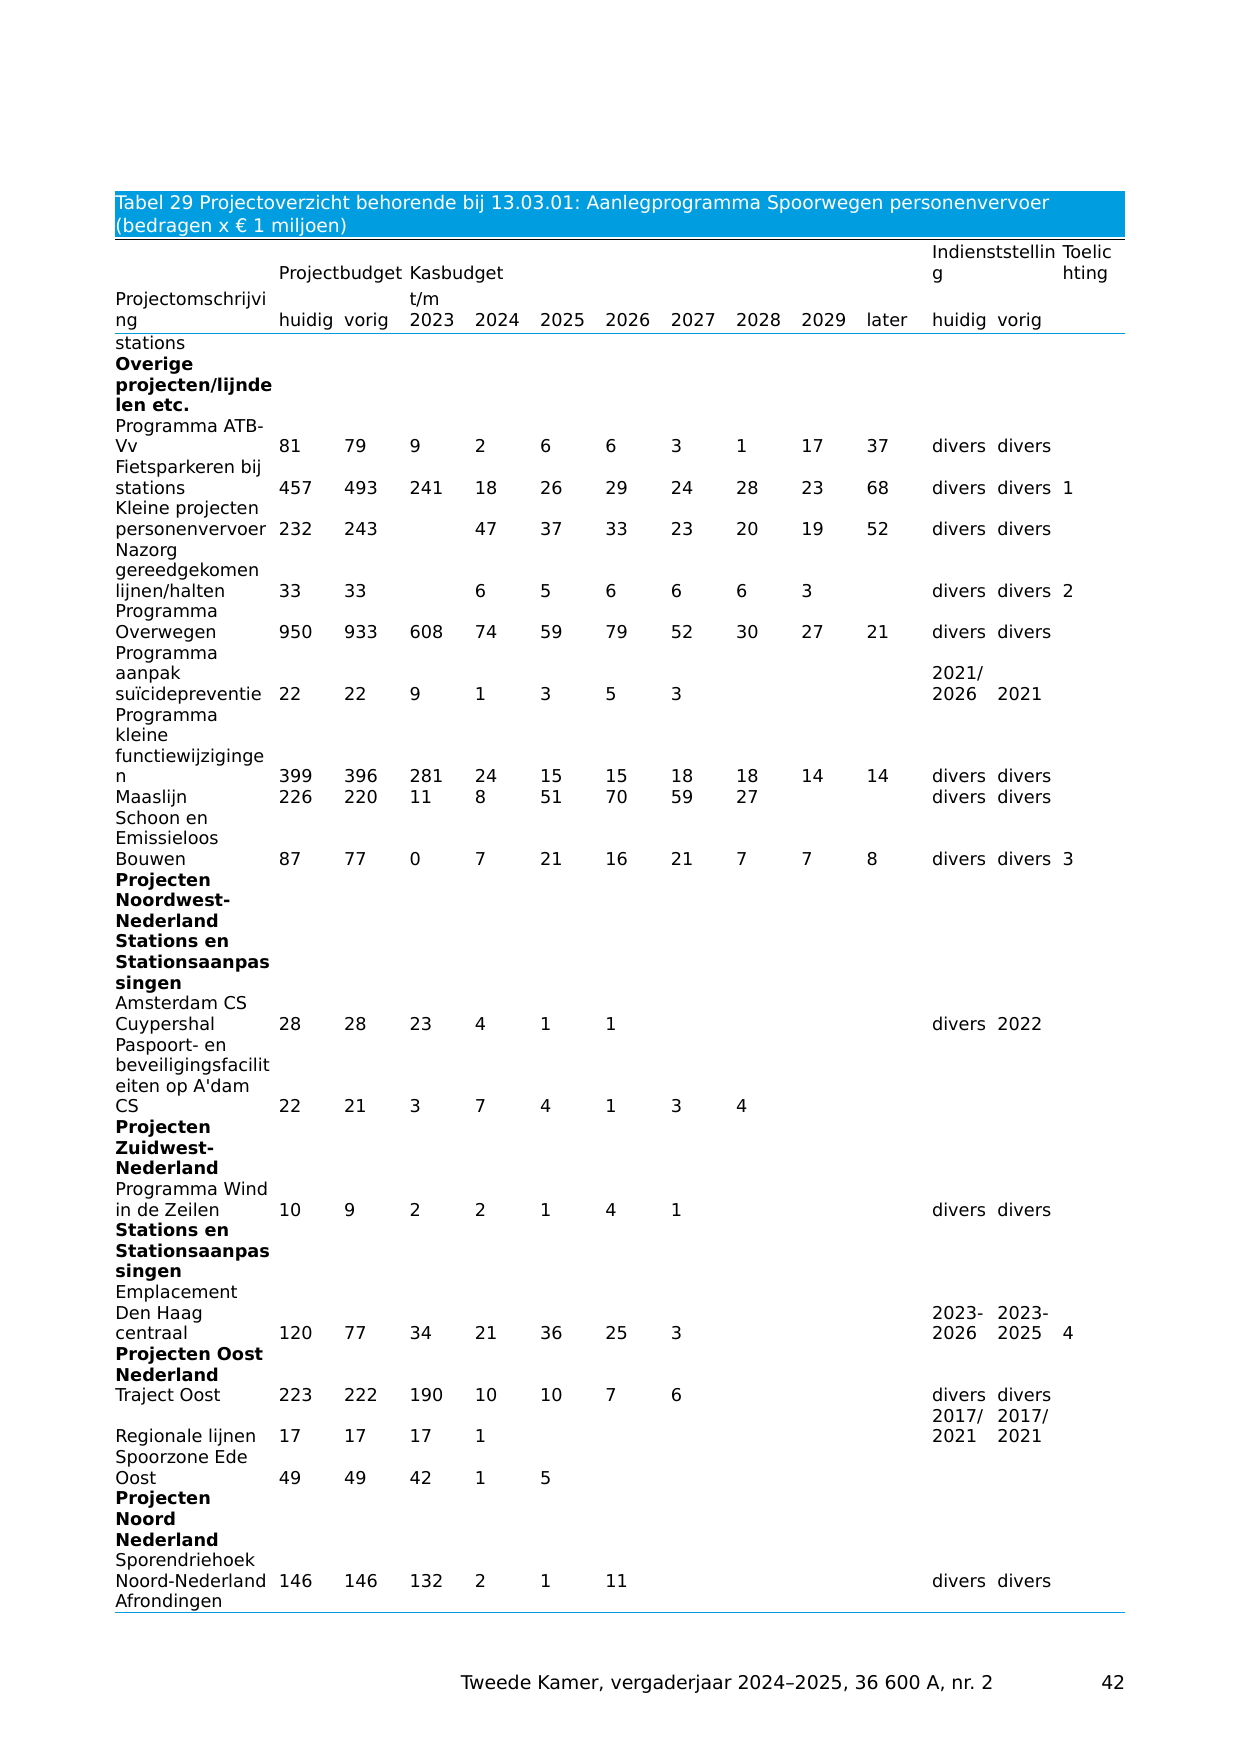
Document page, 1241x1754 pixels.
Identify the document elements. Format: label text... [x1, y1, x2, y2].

table_cell 21 [864, 601, 929, 643]
table_cell [864, 1179, 929, 1220]
table_cell [929, 334, 994, 354]
table_cell [929, 870, 994, 931]
table_cell 2 [472, 416, 537, 457]
table_cell [1060, 334, 1125, 354]
table_cell 81 [276, 416, 341, 457]
table_cell [668, 1591, 733, 1612]
table_cell 4 [472, 993, 537, 1034]
table_cell 28 [276, 993, 341, 1034]
table_cell [994, 1488, 1059, 1550]
table_cell [798, 1488, 863, 1550]
table_cell Kasbudget [406, 240, 929, 286]
table_cell 10 [276, 1179, 341, 1220]
table_cell [668, 1344, 733, 1385]
table_cell [864, 354, 929, 416]
table_cell divers [994, 457, 1059, 498]
table_cell 77 [341, 808, 406, 869]
table_cell 14 [798, 705, 863, 787]
table_cell 17 [276, 1406, 341, 1447]
table_cell [798, 1179, 863, 1220]
table_cell Afrondingen [115, 1591, 276, 1612]
table_cell [1060, 1117, 1125, 1179]
table_cell 4 [537, 1035, 602, 1117]
table_cell Programma kleine functiewijzigingen [115, 705, 276, 787]
table_cell divers [994, 416, 1059, 457]
table_cell [1060, 1591, 1125, 1612]
table_cell 17 [798, 416, 863, 457]
table_cell Nazorg gereedgekomen lijnen/halten [115, 540, 276, 601]
table_cell [602, 870, 668, 931]
table_cell [733, 1488, 798, 1550]
table_cell [668, 334, 733, 354]
table_cell 1 [733, 416, 798, 457]
table_cell [406, 1591, 472, 1612]
table_cell divers [994, 1550, 1059, 1591]
table_cell [798, 1117, 863, 1179]
table_cell Emplacement Den Haag centraal [115, 1282, 276, 1344]
table_cell 6 [668, 1385, 733, 1406]
table_cell [406, 931, 472, 993]
table_cell [668, 931, 733, 993]
table_cell 3 [668, 1035, 733, 1117]
table_cell 6 [733, 540, 798, 601]
table_cell [864, 1344, 929, 1385]
table_cell Projectomschrijving [115, 286, 276, 333]
table_cell [798, 334, 863, 354]
table_cell [341, 1488, 406, 1550]
table_cell Programma aanpak suïcidepreventie [115, 643, 276, 704]
table_cell [864, 540, 929, 601]
table_cell 10 [472, 1385, 537, 1406]
table_cell Indienststelling [929, 240, 1059, 286]
table_cell [668, 1550, 733, 1591]
table_cell 52 [864, 498, 929, 539]
table_cell 1 [668, 1179, 733, 1220]
table_cell 87 [276, 808, 341, 869]
table_cell 146 [341, 1550, 406, 1591]
table_cell [733, 1550, 798, 1591]
table_cell divers [929, 457, 994, 498]
table_cell 25 [602, 1282, 668, 1344]
table_cell 24 [668, 457, 733, 498]
table_cell [472, 1488, 537, 1550]
table_cell 3 [668, 416, 733, 457]
table_cell [537, 354, 602, 416]
table_cell [276, 1344, 341, 1385]
table_cell 2 [1060, 540, 1125, 601]
table_cell 16 [602, 808, 668, 869]
table_cell [1060, 1035, 1125, 1117]
table_cell divers [994, 540, 1059, 601]
table_cell divers [929, 1179, 994, 1220]
table_cell 2023-2025 [994, 1282, 1059, 1344]
table_cell [602, 1117, 668, 1179]
table_cell 1 [602, 993, 668, 1034]
table_cell [929, 1591, 994, 1612]
table_cell [406, 1344, 472, 1385]
table_cell 399 [276, 705, 341, 787]
table_cell 77 [341, 1282, 406, 1344]
table_cell [668, 354, 733, 416]
table_cell [406, 354, 472, 416]
table_cell 18 [733, 705, 798, 787]
table_cell Schoon en Emissieloos Bouwen [115, 808, 276, 869]
table_cell vorig [994, 286, 1059, 333]
table_cell 36 [537, 1282, 602, 1344]
table_cell [472, 1220, 537, 1282]
table_cell 6 [537, 416, 602, 457]
table_cell [994, 1117, 1059, 1179]
table_cell 1 [537, 993, 602, 1034]
table_cell 26 [537, 457, 602, 498]
table_cell Fietsparkeren bij stations [115, 457, 276, 498]
table_cell 457 [276, 457, 341, 498]
table_cell [537, 1591, 602, 1612]
table_cell t/m 2023 [406, 286, 472, 333]
table_cell 2 [472, 1550, 537, 1591]
table_cell 3 [668, 643, 733, 704]
table_cell [864, 1282, 929, 1344]
table_cell Projecten Zuidwest-Nederland [115, 1117, 276, 1179]
table_cell Programma ATB-Vv [115, 416, 276, 457]
table_cell Projectbudget [276, 240, 406, 286]
table_cell 9 [341, 1179, 406, 1220]
table_cell huidig [929, 286, 994, 333]
table_cell 223 [276, 1385, 341, 1406]
table_cell 11 [602, 1550, 668, 1591]
table_cell 2017/2021 [994, 1406, 1059, 1447]
table_cell Projecten Noord Nederland [115, 1488, 276, 1550]
table_cell [1060, 1385, 1125, 1406]
table_cell 950 [276, 601, 341, 643]
table_cell 493 [341, 457, 406, 498]
table_cell huidig [276, 286, 341, 333]
table_cell 6 [472, 540, 537, 601]
table_cell 7 [798, 808, 863, 869]
table_cell 146 [276, 1550, 341, 1591]
table_cell [472, 870, 537, 931]
table_cell 0 [406, 808, 472, 869]
table_cell 1 [1060, 457, 1125, 498]
table_cell [537, 334, 602, 354]
table_cell divers [929, 787, 994, 808]
table_cell 15 [602, 705, 668, 787]
table_cell 2021 [994, 643, 1059, 704]
table_cell divers [994, 1385, 1059, 1406]
table_cell [798, 1035, 863, 1117]
table_cell [733, 354, 798, 416]
table_cell [994, 870, 1059, 931]
table_cell 220 [341, 787, 406, 808]
table_cell [1060, 1220, 1125, 1282]
table_cell [341, 1591, 406, 1612]
table_cell [929, 1035, 994, 1117]
table_cell divers [994, 498, 1059, 539]
table_cell [864, 931, 929, 993]
table_cell 52 [668, 601, 733, 643]
table_cell [276, 334, 341, 354]
table_cell divers [994, 705, 1059, 787]
table_cell Spoorzone Ede Oost [115, 1447, 276, 1488]
table_cell [798, 931, 863, 993]
table_cell 2025 [537, 286, 602, 333]
table_cell 11 [406, 787, 472, 808]
table_cell [341, 1117, 406, 1179]
table_cell [864, 870, 929, 931]
table_cell [406, 870, 472, 931]
table_cell [798, 1406, 863, 1447]
table_cell Stations en Stationsaanpassingen [115, 931, 276, 993]
table_cell 49 [341, 1447, 406, 1488]
table_cell Stations en Stationsaanpassingen [115, 1220, 276, 1282]
table_cell [733, 1117, 798, 1179]
table_cell [1060, 1447, 1125, 1488]
table_cell 28 [341, 993, 406, 1034]
table_cell 1 [537, 1550, 602, 1591]
table_cell [602, 1447, 668, 1488]
table_cell [733, 931, 798, 993]
table_cell 120 [276, 1282, 341, 1344]
table_cell [733, 1179, 798, 1220]
table_cell divers [929, 808, 994, 869]
table_cell 5 [602, 643, 668, 704]
table_cell [733, 334, 798, 354]
table_cell 3 [798, 540, 863, 601]
table_cell 226 [276, 787, 341, 808]
table_cell Maaslijn [115, 787, 276, 808]
table_cell 33 [341, 540, 406, 601]
table_cell [602, 1406, 668, 1447]
table_cell 7 [472, 1035, 537, 1117]
table_cell [864, 1550, 929, 1591]
table_cell [1060, 601, 1125, 643]
table_cell 28 [733, 457, 798, 498]
table_cell 21 [537, 808, 602, 869]
table_cell 68 [864, 457, 929, 498]
table_cell Projecten Oost Nederland [115, 1344, 276, 1385]
table_cell 3 [406, 1035, 472, 1117]
table_cell 8 [472, 787, 537, 808]
table_cell 6 [668, 540, 733, 601]
table_cell 2017/2021 [929, 1406, 994, 1447]
table_cell vorig [341, 286, 406, 333]
table_cell 1 [602, 1035, 668, 1117]
table_cell [994, 1035, 1059, 1117]
table_cell [472, 1117, 537, 1179]
table_cell [406, 1117, 472, 1179]
table_cell [276, 1117, 341, 1179]
table_cell [733, 1447, 798, 1488]
table_cell 8 [864, 808, 929, 869]
table_cell Overige projecten/lijndelen etc. [115, 354, 276, 416]
table_cell 15 [537, 705, 602, 787]
table_cell [864, 1117, 929, 1179]
table_cell [537, 1406, 602, 1447]
table_cell 37 [537, 498, 602, 539]
table_cell [733, 1385, 798, 1406]
table_cell [537, 1220, 602, 1282]
table_cell [341, 1344, 406, 1385]
table_cell [864, 1220, 929, 1282]
table_cell [864, 1488, 929, 1550]
table_cell [864, 1035, 929, 1117]
table_cell 79 [602, 601, 668, 643]
table_cell [994, 1447, 1059, 1488]
table_cell [341, 931, 406, 993]
table_cell [537, 870, 602, 931]
table_cell [1060, 354, 1125, 416]
table_cell [276, 1591, 341, 1612]
table_cell 2024 [472, 286, 537, 333]
table_cell 2 [472, 1179, 537, 1220]
table_cell divers [929, 1385, 994, 1406]
table_cell [341, 870, 406, 931]
table_cell 6 [602, 540, 668, 601]
table_cell Programma Overwegen [115, 601, 276, 643]
table_cell [406, 334, 472, 354]
table_cell divers [994, 808, 1059, 869]
table_cell [994, 931, 1059, 993]
table_cell divers [929, 416, 994, 457]
table_cell [406, 540, 472, 601]
table_cell 30 [733, 601, 798, 643]
table_cell divers [994, 787, 1059, 808]
table_cell 47 [472, 498, 537, 539]
table_cell 27 [798, 601, 863, 643]
table_cell divers [994, 1179, 1059, 1220]
table_cell [341, 354, 406, 416]
table_cell 14 [864, 705, 929, 787]
table_cell 3 [537, 643, 602, 704]
table_cell [798, 1220, 863, 1282]
table_cell 49 [276, 1447, 341, 1488]
table_cell [798, 643, 863, 704]
table_cell [1060, 993, 1125, 1034]
table_cell [537, 931, 602, 993]
table_cell 7 [733, 808, 798, 869]
table_cell [929, 1220, 994, 1282]
table_cell [798, 1550, 863, 1591]
table_cell 17 [406, 1406, 472, 1447]
table_cell [537, 1344, 602, 1385]
table_cell 22 [276, 1035, 341, 1117]
table_cell 222 [341, 1385, 406, 1406]
table_cell [341, 1220, 406, 1282]
table_cell [864, 643, 929, 704]
table_cell [1060, 1179, 1125, 1220]
table_cell Regionale lijnen [115, 1406, 276, 1447]
table_cell 2 [406, 1179, 472, 1220]
table_cell 22 [341, 643, 406, 704]
table_cell [1060, 787, 1125, 808]
table_cell 42 [406, 1447, 472, 1488]
table_cell [472, 1591, 537, 1612]
table_cell [1060, 705, 1125, 787]
table_cell [276, 931, 341, 993]
table_cell [864, 1447, 929, 1488]
table_cell 396 [341, 705, 406, 787]
table_cell [1060, 416, 1125, 457]
table_cell divers [929, 993, 994, 1034]
table_cell 1 [472, 1406, 537, 1447]
table_cell [537, 1117, 602, 1179]
table_cell 70 [602, 787, 668, 808]
table_cell 18 [668, 705, 733, 787]
table_cell 1 [472, 643, 537, 704]
table_cell [733, 1591, 798, 1612]
table_cell divers [929, 540, 994, 601]
table_cell 22 [276, 643, 341, 704]
table_cell 18 [472, 457, 537, 498]
table_cell [1060, 1550, 1125, 1591]
table_cell 4 [602, 1179, 668, 1220]
table_cell [1060, 1488, 1125, 1550]
table_cell [668, 1488, 733, 1550]
table_cell 2022 [994, 993, 1059, 1034]
table_cell [668, 1406, 733, 1447]
table_cell [115, 240, 276, 286]
table_cell [668, 1447, 733, 1488]
table_cell 27 [733, 787, 798, 808]
table_cell [668, 1220, 733, 1282]
table_cell 7 [472, 808, 537, 869]
table_cell [602, 1591, 668, 1612]
table_cell 5 [537, 540, 602, 601]
table_cell 3 [1060, 808, 1125, 869]
table_cell [276, 354, 341, 416]
table_cell 281 [406, 705, 472, 787]
table_cell [798, 787, 863, 808]
table_cell [1060, 870, 1125, 931]
table_cell 23 [798, 457, 863, 498]
table_cell 59 [537, 601, 602, 643]
table_cell [537, 1488, 602, 1550]
table_cell 59 [668, 787, 733, 808]
table_cell [929, 1488, 994, 1550]
table_cell [929, 931, 994, 993]
table_cell 1 [472, 1447, 537, 1488]
table_cell 19 [798, 498, 863, 539]
table_cell [798, 1385, 863, 1406]
table_cell 5 [537, 1447, 602, 1488]
table_cell [733, 1344, 798, 1385]
table_cell [798, 993, 863, 1034]
table_cell [798, 1447, 863, 1488]
table_cell 9 [406, 416, 472, 457]
table_cell 2026 [602, 286, 668, 333]
table_cell [798, 1282, 863, 1344]
table_cell Amsterdam CS Cuypershal [115, 993, 276, 1034]
table_cell [798, 1591, 863, 1612]
table_cell 2028 [733, 286, 798, 333]
table_cell [929, 1117, 994, 1179]
table_cell 2029 [798, 286, 863, 333]
table_cell 4 [1060, 1282, 1125, 1344]
table_cell [994, 334, 1059, 354]
table_cell [929, 354, 994, 416]
table_cell [276, 1488, 341, 1550]
table_cell [798, 1344, 863, 1385]
table_cell [472, 931, 537, 993]
table_cell 933 [341, 601, 406, 643]
table_cell Sporendriehoek Noord-Nederland [115, 1550, 276, 1591]
table_cell [341, 334, 406, 354]
table_cell Toelichting [1060, 240, 1125, 286]
table_cell 608 [406, 601, 472, 643]
table_cell [864, 993, 929, 1034]
table_cell 1 [537, 1179, 602, 1220]
table_cell 74 [472, 601, 537, 643]
table_cell stations [115, 334, 276, 354]
table_cell [864, 334, 929, 354]
table_cell 190 [406, 1385, 472, 1406]
table_cell [602, 1344, 668, 1385]
table_cell [733, 1406, 798, 1447]
table_cell 6 [602, 416, 668, 457]
table_cell Traject Oost [115, 1385, 276, 1406]
table_cell [1060, 498, 1125, 539]
table_cell [733, 1282, 798, 1344]
table_cell 29 [602, 457, 668, 498]
table_cell 132 [406, 1550, 472, 1591]
table_cell [668, 870, 733, 931]
table_cell [1060, 286, 1125, 333]
table_cell [668, 1117, 733, 1179]
table_cell [1060, 1406, 1125, 1447]
table_cell [472, 354, 537, 416]
table_cell 232 [276, 498, 341, 539]
table_cell [276, 1220, 341, 1282]
table_cell [602, 931, 668, 993]
table_cell Programma Wind in de Zeilen [115, 1179, 276, 1220]
table_cell later [864, 286, 929, 333]
table_cell 21 [668, 808, 733, 869]
table_cell 24 [472, 705, 537, 787]
table_cell 9 [406, 643, 472, 704]
table_cell [602, 1220, 668, 1282]
table_cell Paspoort- en beveiligingsfaciliteiten op A'dam CS [115, 1035, 276, 1117]
table_cell 34 [406, 1282, 472, 1344]
table_cell [406, 1220, 472, 1282]
table_cell 21 [472, 1282, 537, 1344]
table_cell [864, 1406, 929, 1447]
table_cell 23 [406, 993, 472, 1034]
table_cell [798, 870, 863, 931]
table_cell 23 [668, 498, 733, 539]
table_cell [929, 1344, 994, 1385]
table_cell 20 [733, 498, 798, 539]
table_cell [864, 1385, 929, 1406]
table_cell 2021/2026 [929, 643, 994, 704]
table_cell 21 [341, 1035, 406, 1117]
table_cell divers [929, 705, 994, 787]
table_cell [929, 1447, 994, 1488]
table_cell [733, 993, 798, 1034]
table_cell divers [929, 1550, 994, 1591]
table_cell [406, 498, 472, 539]
table_cell 33 [602, 498, 668, 539]
table_cell [406, 1488, 472, 1550]
table_cell [1060, 1344, 1125, 1385]
table_cell [602, 1488, 668, 1550]
table_cell divers [929, 601, 994, 643]
table_cell 4 [733, 1035, 798, 1117]
table_cell 79 [341, 416, 406, 457]
table_cell [864, 1591, 929, 1612]
table_cell 37 [864, 416, 929, 457]
table_cell [798, 354, 863, 416]
table_cell 7 [602, 1385, 668, 1406]
table_cell [1060, 643, 1125, 704]
table_cell [276, 870, 341, 931]
table_cell 17 [341, 1406, 406, 1447]
table_cell 10 [537, 1385, 602, 1406]
table_cell 51 [537, 787, 602, 808]
table_cell 241 [406, 457, 472, 498]
table_cell [668, 993, 733, 1034]
table_cell divers [929, 498, 994, 539]
table_cell [733, 1220, 798, 1282]
table_cell [994, 1591, 1059, 1612]
table_cell [472, 334, 537, 354]
table_cell Projecten Noordwest-Nederland [115, 870, 276, 931]
table_cell 2027 [668, 286, 733, 333]
table_cell [864, 787, 929, 808]
table_cell [602, 334, 668, 354]
table_cell 2023-2026 [929, 1282, 994, 1344]
table_cell 3 [668, 1282, 733, 1344]
table_cell divers [994, 601, 1059, 643]
table_cell [994, 1344, 1059, 1385]
table_cell 243 [341, 498, 406, 539]
table_cell [994, 354, 1059, 416]
table_cell [602, 354, 668, 416]
table_cell 33 [276, 540, 341, 601]
table_cell [733, 870, 798, 931]
table_cell Kleine projecten personenvervoer [115, 498, 276, 539]
table_cell [472, 1344, 537, 1385]
table_cell [733, 643, 798, 704]
table_cell [1060, 931, 1125, 993]
table_cell [994, 1220, 1059, 1282]
